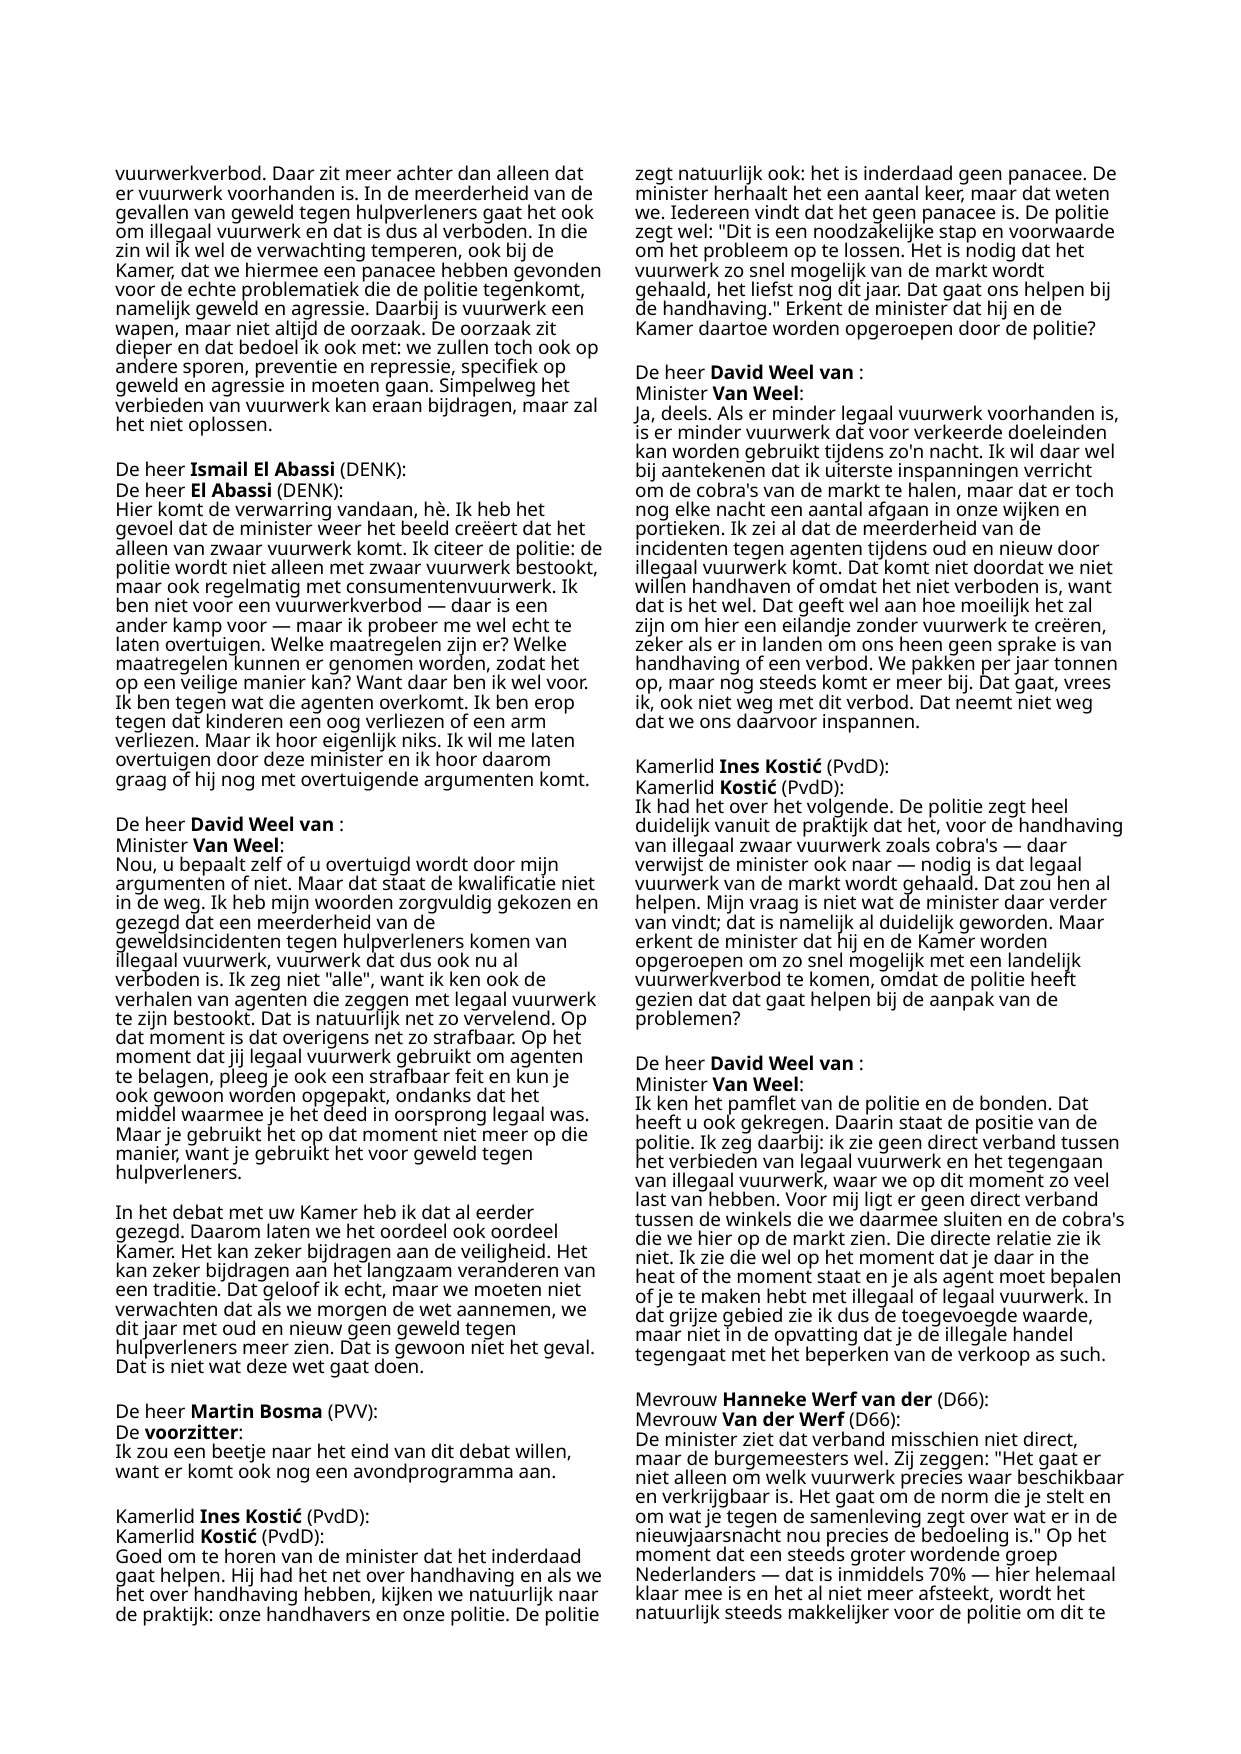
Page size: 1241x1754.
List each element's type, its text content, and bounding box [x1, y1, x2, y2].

text Mevrouw Hanneke Werf van der (D66): [635, 1386, 1125, 1411]
text De heer David Weel van : [635, 1050, 1125, 1076]
text Hier komt de verwarring vandaan, hè. Ik heb het gevoel dat de minister weer het beeld creëert dat het alleen van zwaar vuurwerk komt. Ik citeer de politie: de politie wordt niet alleen met zwaar vuurwerk bestookt, maar ook regelmatig met consumentenvuurwerk. Ik ben niet voor een vuurwerkverbod — daar is een ander kamp voor — maar ik probeer me wel echt te laten overtuigen. Welke maatregelen zijn er? Welke maatregelen kunnen er genomen worden, zodat het op een veilige manier kan? Want daar ben ik wel voor. Ik ben tegen wat die agenten overkomt. Ik ben erop tegen dat kinderen een oog verliezen of een arm verliezen. Maar ik hoor eigenlijk niks. Ik wil me laten overtuigen door deze minister en ik hoor daarom graag of hij nog met overtuigende argumenten komt. [115, 501, 605, 790]
text Goed om te horen van de minister dat het inderdaad gaat helpen. Hij had het net over handhaving en als we het over handhaving hebben, kijken we natuurlijk naar de praktijk: onze handhavers en onze politie. De politie [115, 1548, 605, 1625]
text De voorzitter: [115, 1424, 605, 1443]
text Minister Van Weel: [635, 385, 1125, 404]
text De heer David Weel van : [635, 359, 1125, 385]
text De heer David Weel van : [115, 811, 605, 837]
text Nou, u bepaalt zelf of u overtuigd wordt door mijn argumenten of niet. Maar dat staat de kwalificatie niet in de weg. Ik heb mijn woorden zorgvuldig gekozen en gezegd dat een meerderheid van de geweldsincidenten tegen hulpverleners komen van illegaal vuurwerk, vuurwerk dat dus ook nu al verboden is. Ik zeg niet "alle", want ik ken ook de verhalen van agenten die zeggen met legaal vuurwerk te zijn bestookt. Dat is natuurlijk net zo vervelend. Op dat moment is dat overigens net zo strafbaar. Op het moment dat jij legaal vuurwerk gebruikt om agenten te belagen, pleeg je ook een strafbaar feit en kun je ook gewoon worden opgepakt, ondanks dat het middel waarmee je het deed in oorsprong legaal was. Maar je gebruikt het op dat moment niet meer op die manier, want je gebruikt het voor geweld tegen hulpverleners. [115, 856, 605, 1183]
text Ik zou een beetje naar het eind van dit debat willen, want er komt ook nog een avondprogramma aan. [115, 1443, 605, 1482]
text Mevrouw Van der Werf (D66): [635, 1411, 1125, 1431]
text In het debat met uw Kamer heb ik dat al eerder gezegd. Daarom laten we het oordeel ook oordeel Kamer. Het kan zeker bijdragen aan de veiligheid. Het kan zeker bijdragen aan het langzaam veranderen van een traditie. Dat geloof ik echt, maar we moeten niet verwachten dat als we morgen de wet aannemen, we dit jaar met oud en nieuw geen geweld tegen hulpverleners meer zien. Dat is gewoon niet het geval. Dat is niet wat deze wet gaat doen. [115, 1204, 605, 1378]
text Kamerlid Ines Kostić (PvdD): [635, 753, 1125, 779]
text vuurwerkverbod. Daar zit meer achter dan alleen dat er vuurwerk voorhanden is. In de meerderheid van de gevallen van geweld tegen hulpverleners gaat het ook om illegaal vuurwerk en dat is dus al verboden. In die zin wil ik wel de verwachting temperen, ook bij de Kamer, dat we hiermee een panacee hebben gevonden voor de echte problematiek die de politie tegenkomt, namelijk geweld en agressie. Daarbij is vuurwerk een wapen, maar niet altijd de oorzaak. De oorzaak zit dieper en dat bedoel ik ook met: we zullen toch ook op andere sporen, preventie en repressie, specifiek op geweld en agressie in moeten gaan. Simpelweg het verbieden van vuurwerk kan eraan bijdragen, maar zal het niet oplossen. [115, 165, 605, 435]
text zegt natuurlijk ook: het is inderdaad geen panacee. De minister herhaalt het een aantal keer, maar dat weten we. Iedereen vindt dat het geen panacee is. De politie zegt wel: "Dit is een noodzakelijke stap en voorwaarde om het probleem op te lossen. Het is nodig dat het vuurwerk zo snel mogelijk van de markt wordt gehaald, het liefst nog dit jaar. Dat gaat ons helpen bij de handhaving." Erkent de minister dat hij en de Kamer daartoe worden opgeroepen door de politie? [635, 165, 1125, 339]
text De heer Martin Bosma (PVV): [115, 1398, 605, 1424]
text Minister Van Weel: [635, 1076, 1125, 1095]
text Minister Van Weel: [115, 837, 605, 856]
text De heer El Abassi (DENK): [115, 482, 605, 501]
text Ik ken het pamflet van de politie en de bonden. Dat heeft u ook gekregen. Daarin staat de positie van de politie. Ik zeg daarbij: ik zie geen direct verband tussen het verbieden van legaal vuurwerk en het tegengaan van illegaal vuurwerk, waar we op dit moment zo veel last van hebben. Voor mij ligt er geen direct verband tussen de winkels die we daarmee sluiten en de cobra's die we hier op de markt zien. Die directe relatie zie ik niet. Ik zie die wel op het moment dat je daar in the heat of the moment staat en je als agent moet bepalen of je te maken hebt met illegaal of legaal vuurwerk. In dat grijze gebied zie ik dus de toegevoegde waarde, maar niet in de opvatting dat je de illegale handel tegengaat met het beperken van de verkoop as such. [635, 1095, 1125, 1365]
text Kamerlid Ines Kostić (PvdD): [115, 1503, 605, 1528]
text Kamerlid Kostić (PvdD): [635, 779, 1125, 798]
text Ja, deels. Als er minder legaal vuurwerk voorhanden is, is er minder vuurwerk dat voor verkeerde doeleinden kan worden gebruikt tijdens zo'n nacht. Ik wil daar wel bij aantekenen dat ik uiterste inspanningen verricht om de cobra's van de markt te halen, maar dat er toch nog elke nacht een aantal afgaan in onze wijken en portieken. Ik zei al dat de meerderheid van de incidenten tegen agenten tijdens oud en nieuw door illegaal vuurwerk komt. Dat komt niet doordat we niet willen handhaven of omdat het niet verboden is, want dat is het wel. Dat geeft wel aan hoe moeilijk het zal zijn om hier een eilandje zonder vuurwerk te creëren, zeker als er in landen om ons heen geen sprake is van handhaving of een verbod. We pakken per jaar tonnen op, maar nog steeds komt er meer bij. Dat gaat, vrees ik, ook niet weg met dit verbod. Dat neemt niet weg dat we ons daarvoor inspannen. [635, 404, 1125, 732]
text Ik had het over het volgende. De politie zegt heel duidelijk vanuit de praktijk dat het, voor de handhaving van illegaal zwaar vuurwerk zoals cobra's — daar verwijst de minister ook naar — nodig is dat legaal vuurwerk van de markt wordt gehaald. Dat zou hen al helpen. Mijn vraag is niet wat de minister daar verder van vindt; dat is namelijk al duidelijk geworden. Maar erkent de minister dat hij en de Kamer worden opgeroepen om zo snel mogelijk met een landelijk vuurwerkverbod te komen, omdat de politie heeft gezien dat dat gaat helpen bij de aanpak van de problemen? [635, 798, 1125, 1029]
text De heer Ismail El Abassi (DENK): [115, 456, 605, 482]
text De minister ziet dat verband misschien niet direct, maar de burgemeesters wel. Zij zeggen: "Het gaat er niet alleen om welk vuurwerk precies waar beschikbaar en verkrijgbaar is. Het gaat om de norm die je stelt en om wat je tegen de samenleving zegt over wat er in de nieuwjaarsnacht nou precies de bedoeling is." Op het moment dat een steeds groter wordende groep Nederlanders — dat is inmiddels 70% — hier helemaal klaar mee is en het al niet meer afsteekt, wordt het natuurlijk steeds makkelijker voor de politie om dit te [635, 1431, 1125, 1623]
text Kamerlid Kostić (PvdD): [115, 1528, 605, 1548]
